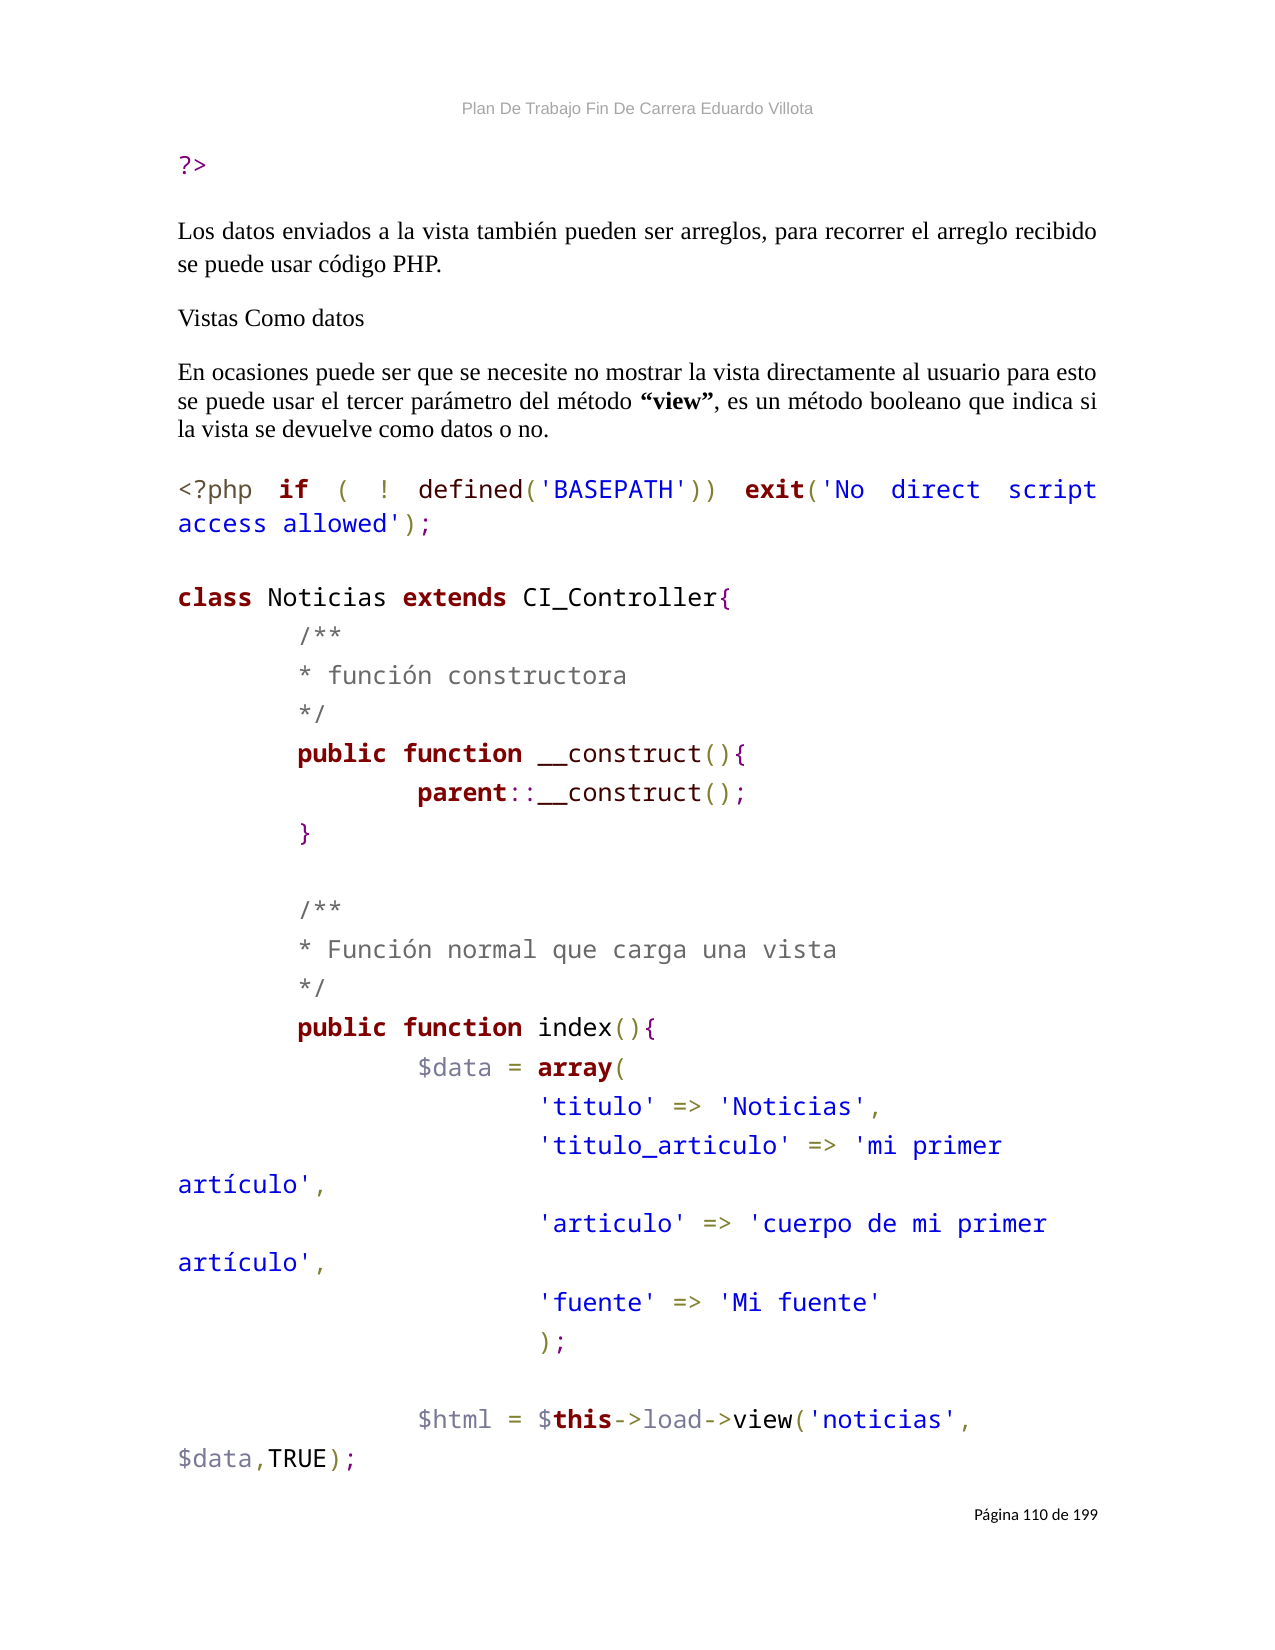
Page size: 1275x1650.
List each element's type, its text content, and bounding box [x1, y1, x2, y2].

text 'fuente' => 'Mi fuente' [177, 1284, 1098, 1318]
text * Función normal que carga una vista [177, 932, 1098, 966]
text En ocasiones puede ser que se necesite no mostrar la vista directamente al usuario para esto se puede usar el tercer parámetro del método “view”, es un método booleano que indica si la vista se devuelve como datos o no. [177, 357, 1098, 443]
text $data = array( [177, 1049, 1098, 1083]
text <?php if ( ! defined('BASEPATH')) exit('No direct script access allowed'); [177, 472, 1098, 540]
text ?> [177, 148, 1098, 182]
text $html = $this->load->view('noticias',$data,TRUE); [177, 1402, 1098, 1475]
text * función constructora [177, 658, 1098, 692]
text public function __construct(){ [177, 736, 1098, 770]
text /** [177, 618, 1098, 652]
text ); [177, 1323, 1098, 1357]
text class Noticias extends CI_Controller{ [177, 579, 1098, 613]
text 'titulo_articulo' => 'mi primer artículo', [177, 1128, 1098, 1201]
text Los datos enviados a la vista también pueden ser arreglos, para recorrer el arreglo recibido se puede usar código PHP. [177, 216, 1098, 278]
text parent::__construct(); [177, 775, 1098, 809]
text /** [177, 893, 1098, 927]
text public function index(){ [177, 1010, 1098, 1044]
text 'titulo' => 'Noticias', [177, 1088, 1098, 1122]
text 'articulo' => 'cuerpo de mi primer artículo', [177, 1206, 1098, 1279]
text */ [177, 971, 1098, 1005]
text */ [177, 697, 1098, 731]
text } [177, 814, 1098, 848]
text Vistas Como datos [177, 303, 1098, 332]
